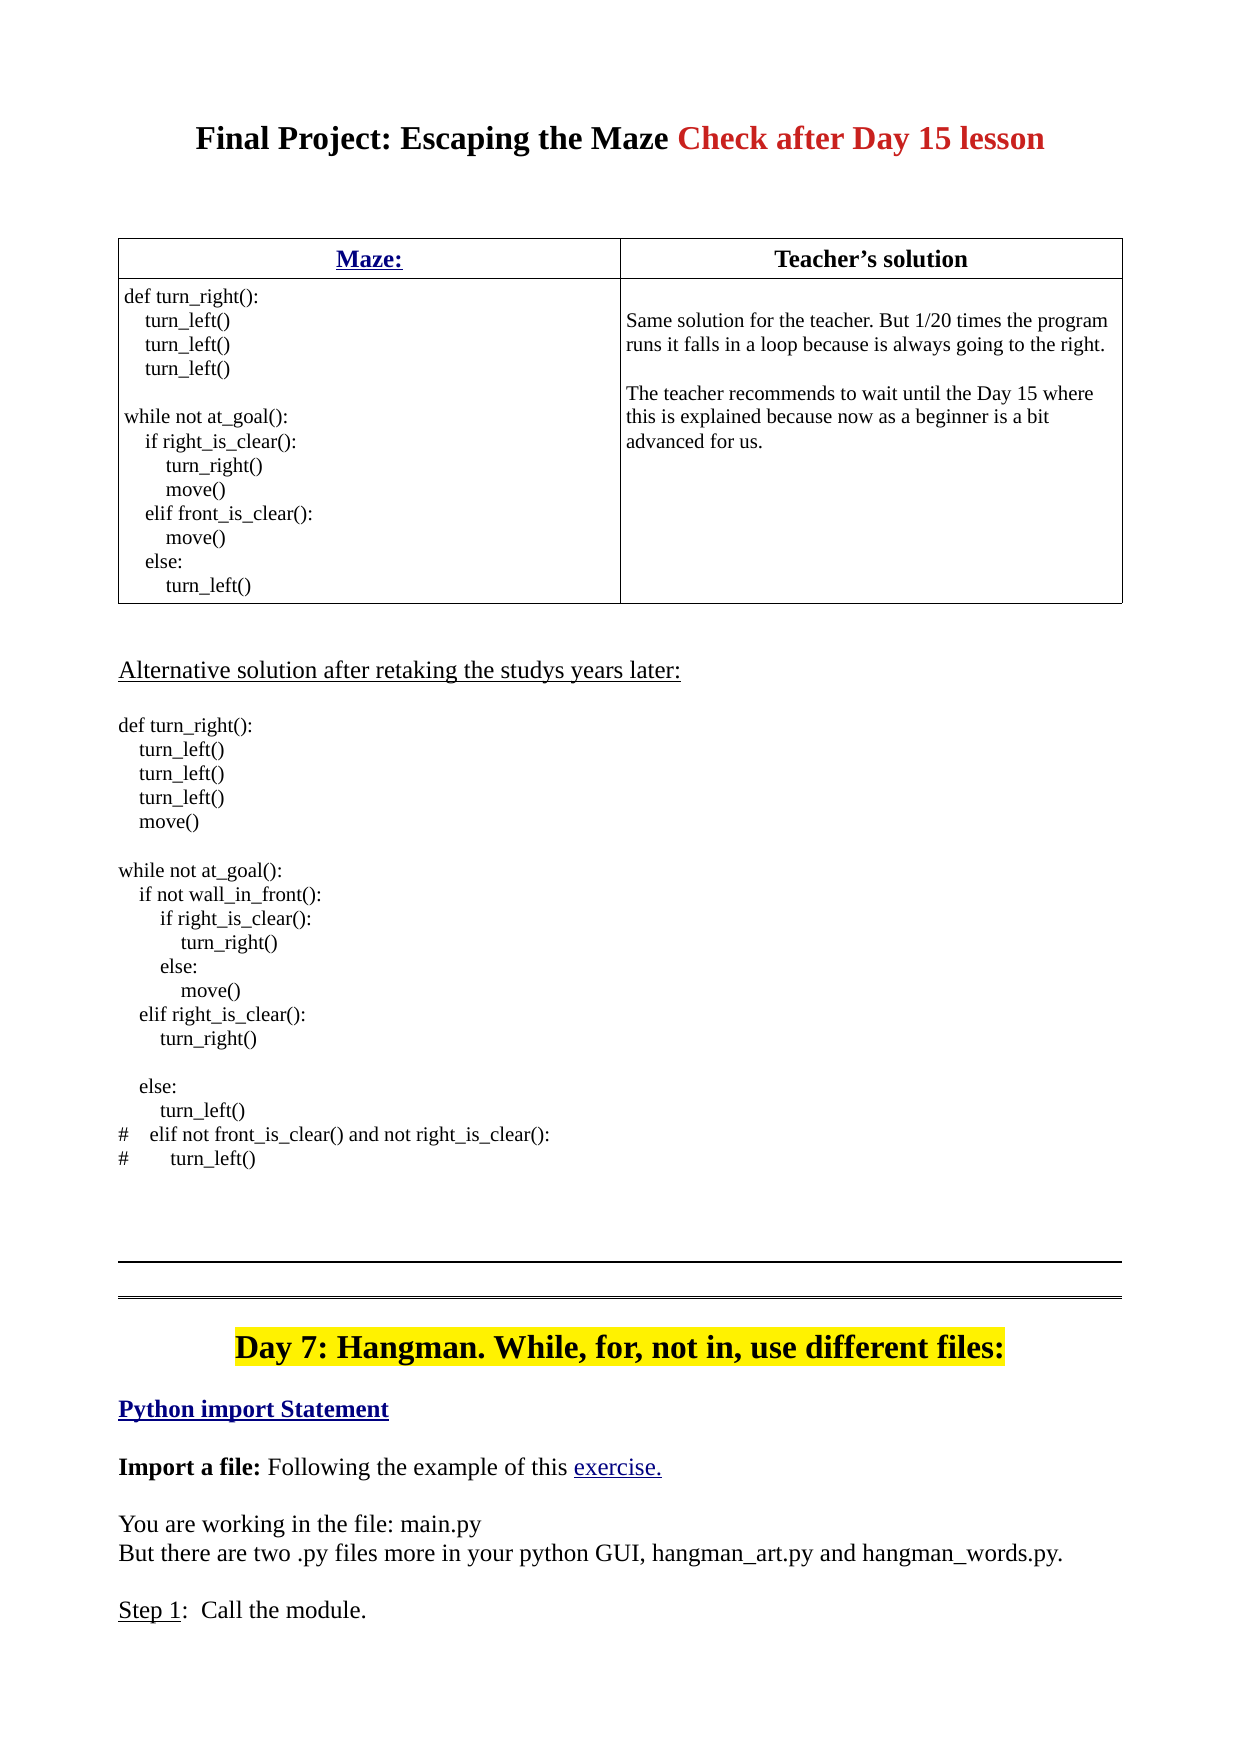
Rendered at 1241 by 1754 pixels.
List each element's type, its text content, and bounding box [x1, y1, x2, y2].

text turn_left() [118, 761, 1122, 785]
text Final Project: Escaping the Maze Check after Day 15 lesson [118, 118, 1122, 156]
text else: [118, 954, 1122, 978]
text turn_right() [118, 1026, 1122, 1050]
text if right_is_clear(): [118, 906, 1122, 930]
text elif right_is_clear(): [118, 1002, 1122, 1026]
table_cell Same solution for the teacher. But 1/20 times the program runs it falls in a loop because is always going to the right. The teacher recommends to wait until the Day 15 where this is explained because now as a beginner is a bit advanced for us. [621, 279, 1122, 603]
text move() [118, 978, 1122, 1002]
text turn_right() [118, 930, 1122, 954]
text Step 1: Call the module. [118, 1596, 1122, 1624]
text You are working in the file: main.py [118, 1509, 1122, 1538]
text Day 7: Hangman. While, for, not in, use different files: [118, 1327, 1122, 1366]
text turn_left() [118, 737, 1122, 761]
text if not wall_in_front(): [118, 882, 1122, 906]
text def turn_right(): [118, 713, 1122, 737]
text But there are two .py files more in your python GUI, hangman_art.py and hangman_words.py. [118, 1538, 1122, 1567]
text else: [118, 1074, 1122, 1098]
text # turn_left() [118, 1146, 1122, 1170]
table_cell def turn_right(): turn_left() turn_left() turn_left() while not at_goal(): if right_is_clear(): turn_right() move() elif front_is_clear(): move() else: turn_left() [119, 279, 620, 603]
text while not at_goal(): [118, 857, 1122, 882]
text Import a file: Following the example of this exercise. [118, 1452, 1122, 1481]
table_header Maze: [119, 239, 620, 278]
text Python import Statement [118, 1394, 1122, 1423]
text turn_left() [118, 1098, 1122, 1122]
text # elif not front_is_clear() and not right_is_clear(): [118, 1122, 1122, 1146]
table_header Teacher’s solution [621, 239, 1122, 278]
text turn_left() [118, 785, 1122, 809]
text move() [118, 809, 1122, 833]
text Alternative solution after retaking the studys years later: [118, 656, 1122, 684]
